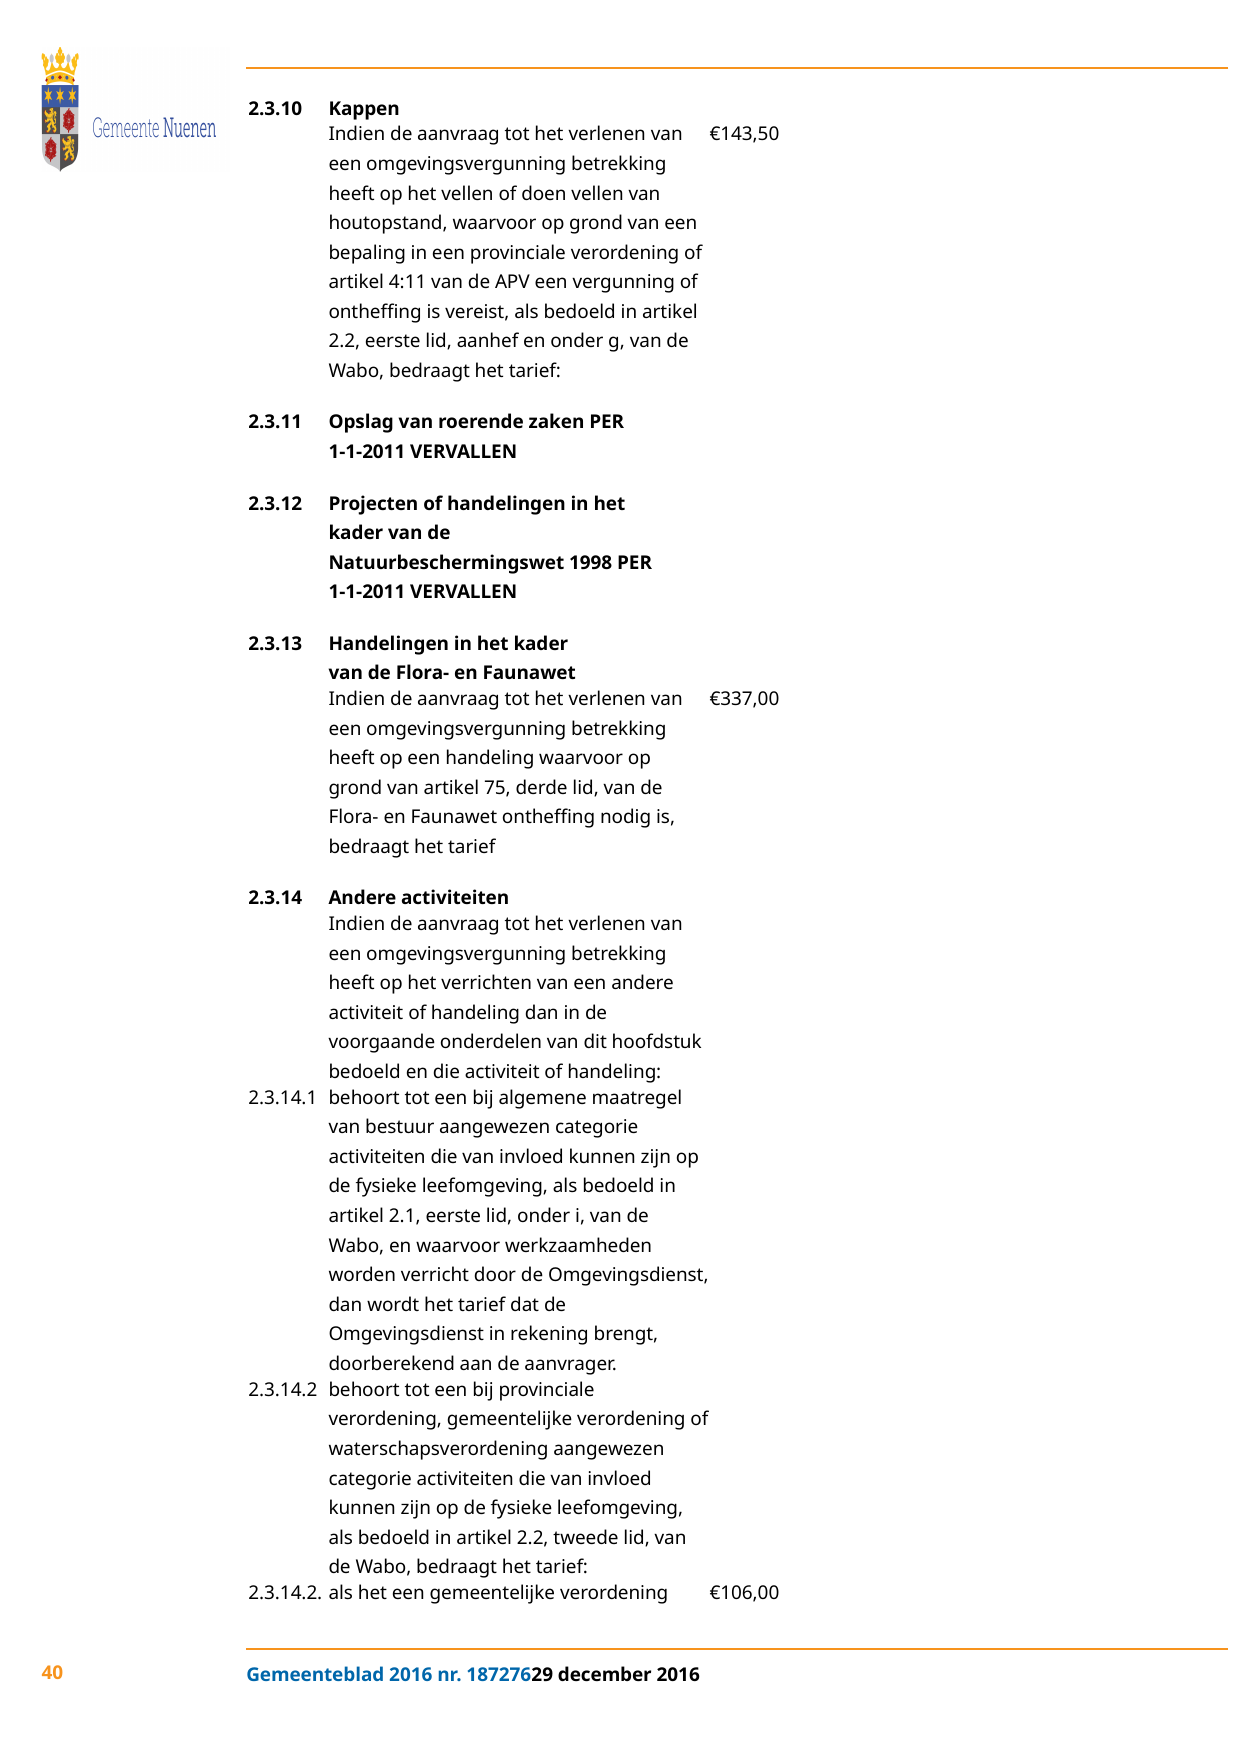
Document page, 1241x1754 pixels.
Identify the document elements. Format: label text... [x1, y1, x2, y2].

table_cell [248, 604, 428, 630]
table_cell Projecten of handelingen in het kader van de Natuurbeschermingswet 1998 PER 1-1-2011 VERVALLEN [328, 490, 669, 604]
table_cell Indien de aanvraag tot het verlenen van een omgevingsvergunning betrekking heeft op het vellen of doen vellen van houtopstand, waarvoor op grond van een bepaling in een provinciale verordening of artikel 4:11 van de APV een vergunning of ontheffing is vereist, als bedoeld in artikel 2.2, eerste lid, aanhef en onder g, van de Wabo, bedraagt het tarief: [328, 121, 709, 383]
table_cell 2.3.10 [248, 95, 328, 121]
table_cell [248, 121, 328, 383]
table_cell [910, 1376, 991, 1579]
table_cell [248, 383, 1152, 409]
table_cell Handelingen in het kader van de Flora- en Faunawet [328, 630, 589, 685]
table_cell [991, 685, 1071, 859]
table_cell [991, 1579, 1071, 1605]
table_cell [248, 464, 328, 490]
table_cell [709, 1084, 910, 1376]
table_cell [910, 1084, 991, 1376]
table_cell [328, 464, 589, 490]
table_cell 2.3.14 [248, 885, 328, 910]
table_cell [248, 685, 328, 859]
table_cell 2.3.14.2 [248, 1376, 328, 1579]
table_cell €106,00 [709, 1579, 910, 1605]
table_cell [991, 121, 1071, 383]
table_cell 2.3.12 [248, 490, 328, 604]
table_cell Kappen [328, 95, 548, 121]
table_cell 2.3.14.2. [248, 1579, 328, 1605]
table_cell €143,50 [709, 121, 910, 383]
table_cell 2.3.14.1 [248, 1084, 328, 1376]
table_cell [709, 910, 910, 1084]
table_cell [428, 604, 1152, 630]
table_cell [709, 1376, 910, 1579]
table_cell Opslag van roerende zaken PER 1-1-2011 VERVALLEN [328, 409, 629, 464]
table_cell [991, 1084, 1071, 1376]
table_cell behoort tot een bij algemene maatregel van bestuur aangewezen categorie activiteiten die van invloed kunnen zijn op de fysieke leefomgeving, als bedoeld in artikel 2.1, eerste lid, onder i, van de Wabo, en waarvoor werkzaamheden worden verricht door de Omgevingsdienst, dan wordt het tarief dat de Omgevingsdienst in rekening brengt, doorberekend aan de aanvrager. [328, 1084, 709, 1376]
table_cell Indien de aanvraag tot het verlenen van een omgevingsvergunning betrekking heeft op een handeling waarvoor op grond van artikel 75, derde lid, van de Flora- en Faunawet ontheffing nodig is, bedraagt het tarief [328, 685, 709, 859]
table_cell [248, 910, 328, 1084]
table_cell [910, 1579, 991, 1605]
table_cell 2.3.13 [248, 630, 328, 685]
table_cell [910, 121, 991, 383]
table_cell [910, 910, 991, 1084]
table_cell €337,00 [709, 685, 910, 859]
table_cell [991, 910, 1071, 1084]
table_cell [910, 685, 991, 859]
table_cell Indien de aanvraag tot het verlenen van een omgevingsvergunning betrekking heeft op het verrichten van een andere activiteit of handeling dan in de voorgaande onderdelen van dit hoofdstuk bedoeld en die activiteit of handeling: [328, 910, 709, 1084]
table_cell 2.3.11 [248, 409, 328, 464]
picture [41, 47, 231, 172]
table_cell [991, 1376, 1071, 1579]
table_cell behoort tot een bij provinciale verordening, gemeentelijke verordening of waterschapsverordening aangewezen categorie activiteiten die van invloed kunnen zijn op de fysieke leefomgeving, als bedoeld in artikel 2.2, tweede lid, van de Wabo, bedraagt het tarief: [328, 1376, 709, 1579]
table_cell [669, 490, 830, 604]
table_cell Andere activiteiten [328, 885, 589, 910]
table_cell [248, 859, 1152, 884]
table_cell als het een gemeentelijke verordening [328, 1579, 709, 1605]
